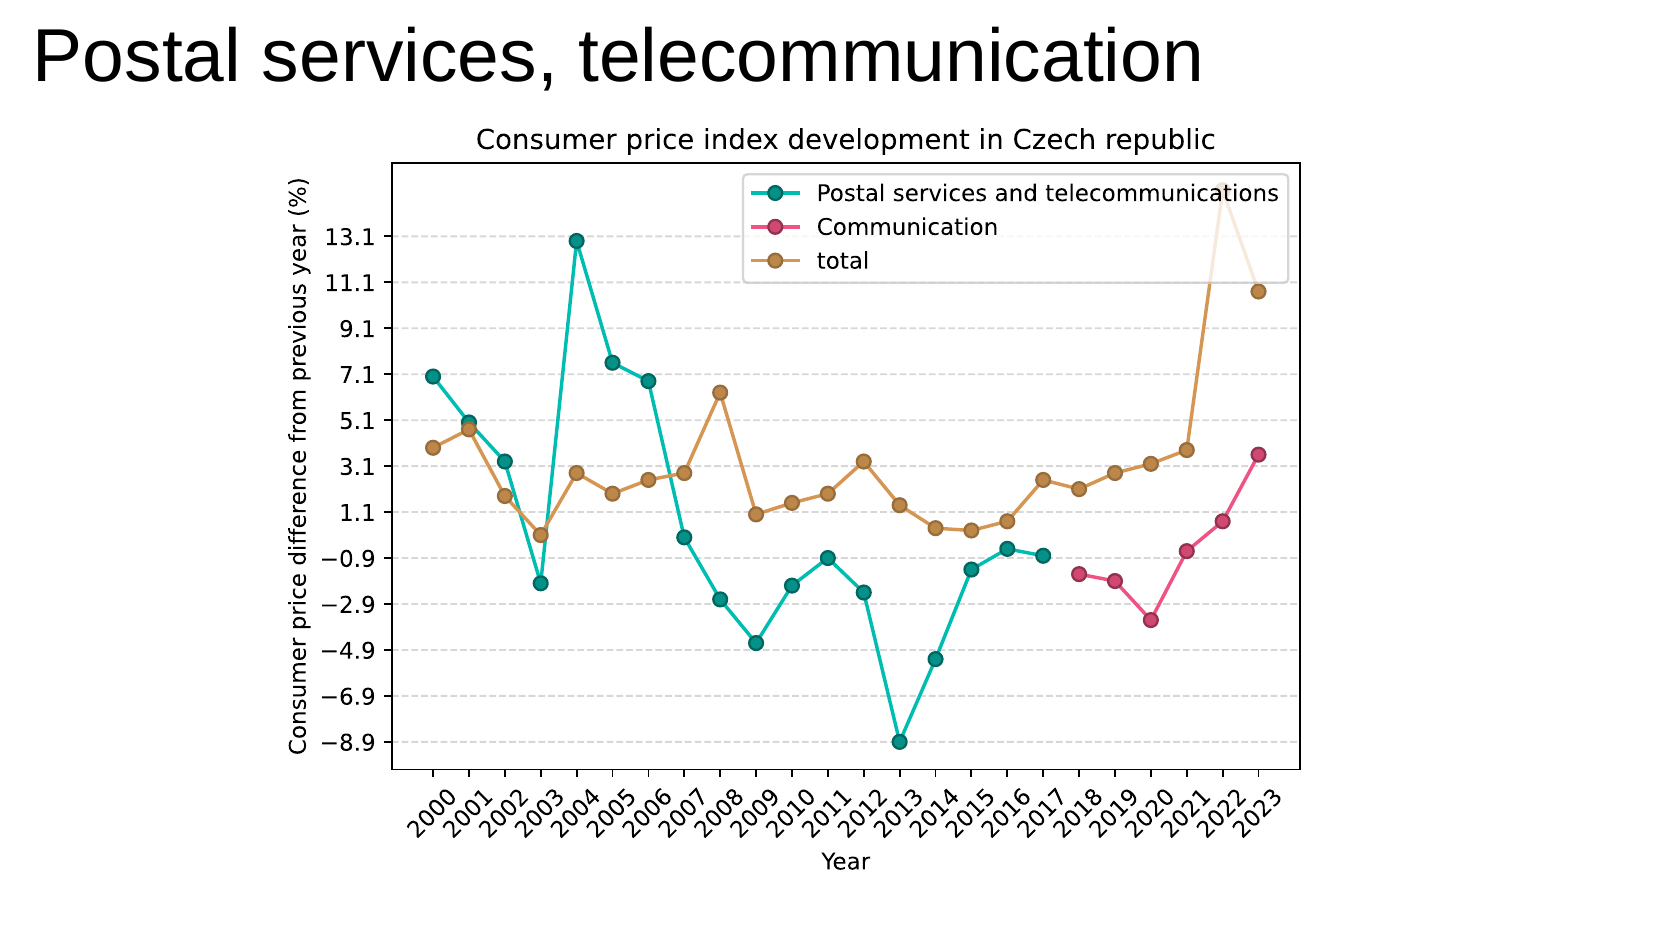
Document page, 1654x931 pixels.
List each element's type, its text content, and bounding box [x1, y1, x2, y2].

picture [262, 102, 1326, 901]
title Postal services, telecommunication [0, 0, 1238, 140]
